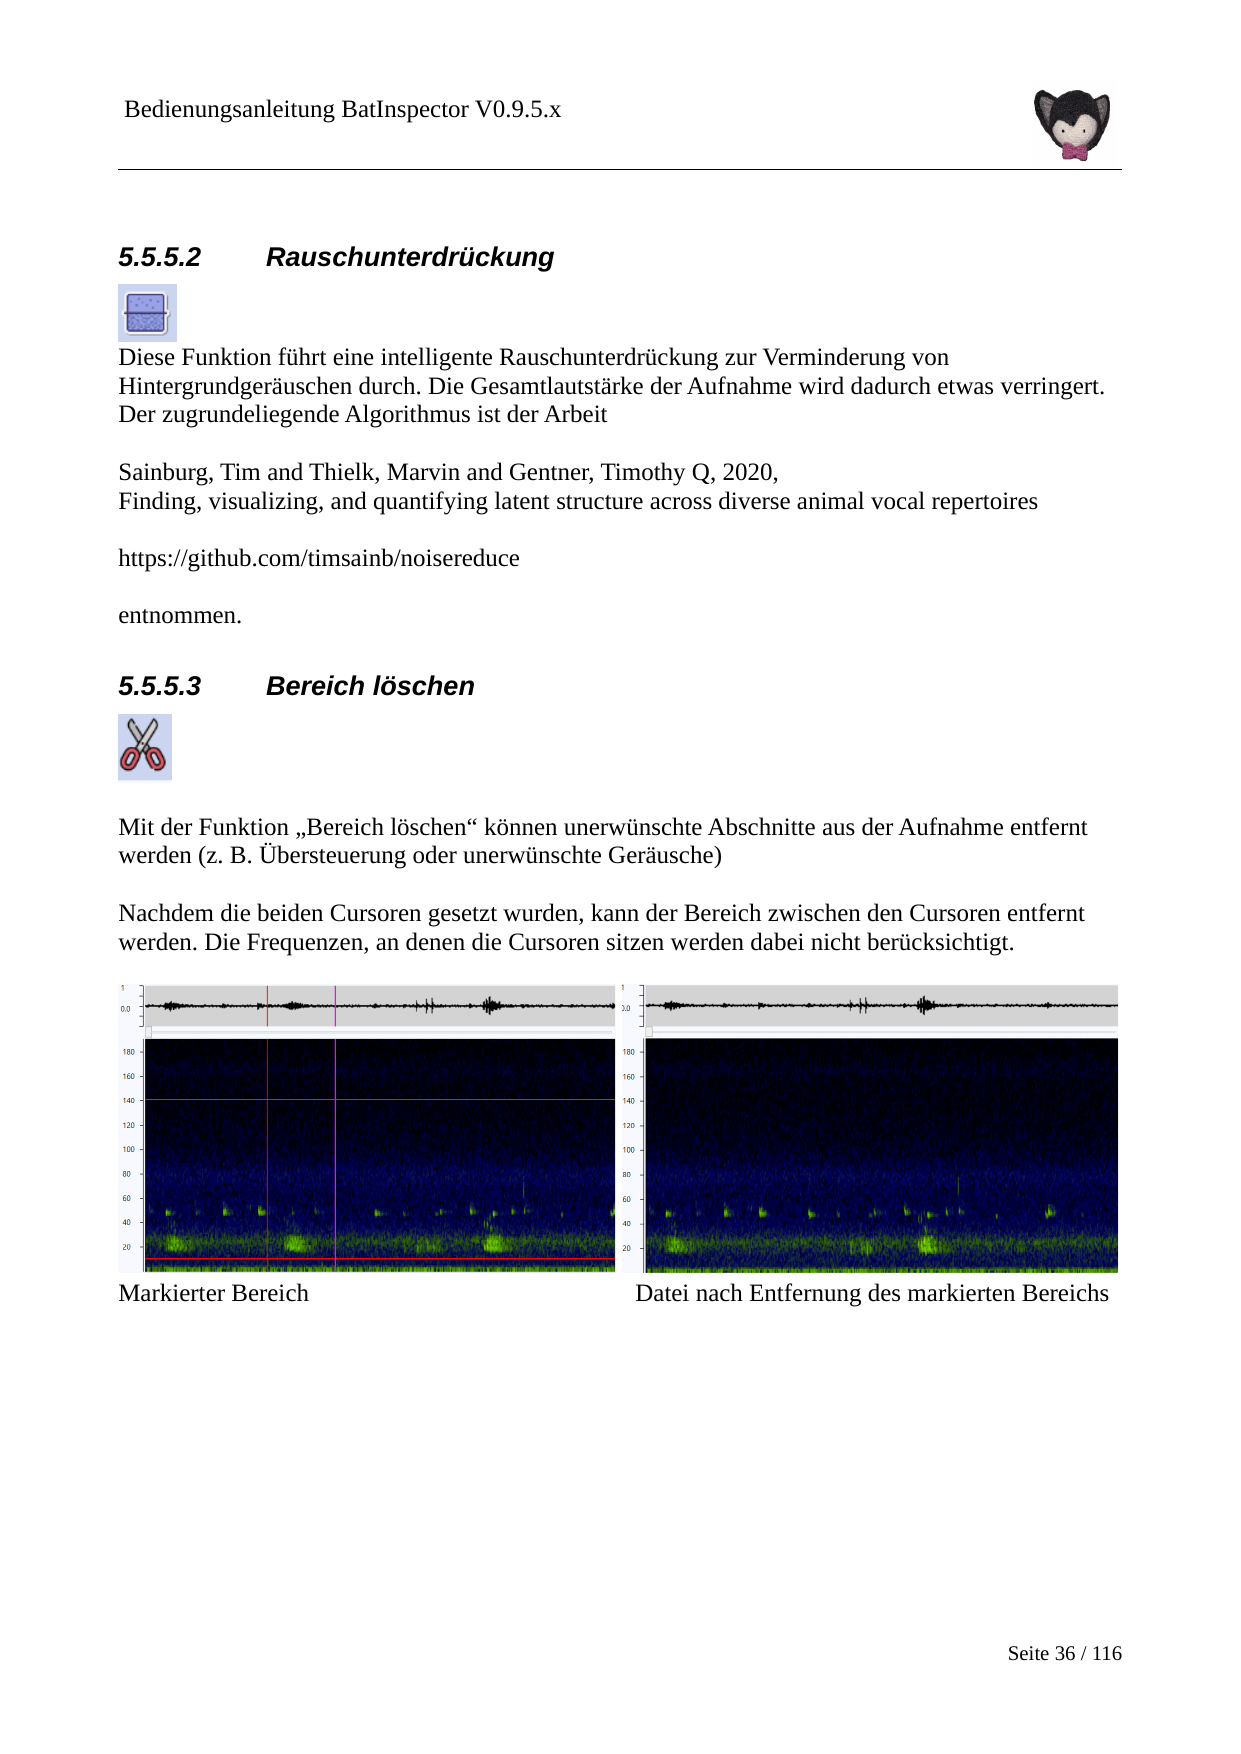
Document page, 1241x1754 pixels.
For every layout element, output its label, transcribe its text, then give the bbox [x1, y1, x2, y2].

picture [118, 984, 616, 1273]
picture [1030, 80, 1119, 169]
text Der zugrundeliegende Algorithmus ist der Arbeit [118, 399, 1122, 428]
subtitle Bereich löschen [118, 670, 1122, 702]
text Markierter Bereich Datei nach Entfernung des markierten Bereichs [118, 1278, 1122, 1306]
picture [118, 714, 172, 783]
picture [621, 984, 1119, 1273]
text Nachdem die beiden Cursoren gesetzt wurden, kann der Bereich zwischen den Cursoren entfernt werden. Die Frequenzen, an denen die Cursoren sitzen werden dabei nicht berücksichtigt. [118, 898, 1122, 955]
text Mit der Funktion „Bereich löschen“ können unerwünschte Abschnitte aus der Aufnahme entfernt werden (z. B. Übersteuerung oder unerwünschte Geräusche) [118, 812, 1122, 869]
text entnommen. [118, 600, 1122, 629]
subtitle Rauschunterdrückung [118, 241, 1122, 272]
text Sainburg, Tim and Thielk, Marvin and Gentner, Timothy Q, 2020, [118, 457, 1122, 486]
picture [118, 284, 177, 342]
text Finding, visualizing, and quantifying latent structure across diverse animal vocal repertoires [118, 486, 1122, 514]
text Diese Funktion führt eine intelligente Rauschunterdrückung zur Verminderung von Hintergrundgeräuschen durch. Die Gesamtlautstärke der Aufnahme wird dadurch etwas verringert. [118, 342, 1122, 399]
text https://github.com/timsainb/noisereduce [118, 543, 1122, 572]
